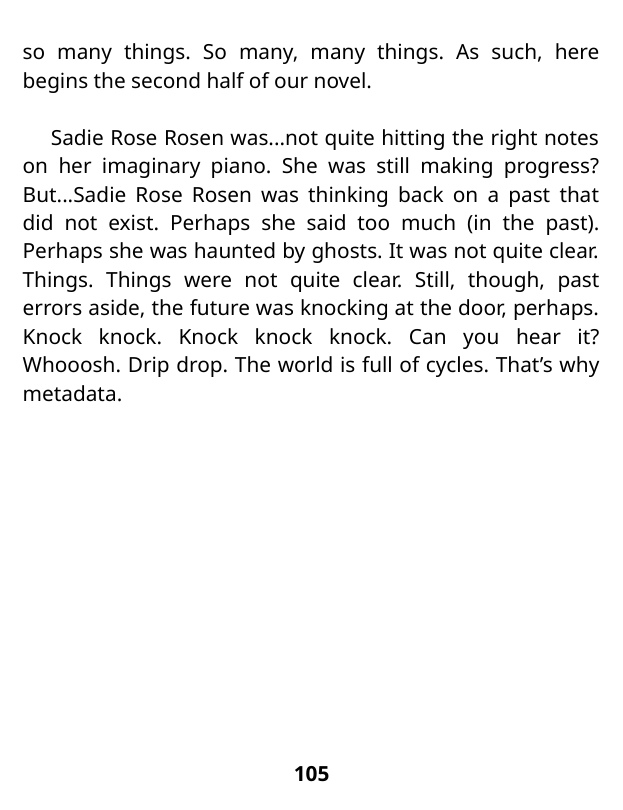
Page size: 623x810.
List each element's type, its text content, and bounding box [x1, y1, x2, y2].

text so many things. So many, many things. As such, here begins the second half of our novel. [22, 37, 600, 94]
text Sadie Rose Rosen was...not quite hitting the right notes on her imaginary piano. She was still making progress? But...Sadie Rose Rosen was thinking back on a past that did not exist. Perhaps she said too much (in the past). Perhaps she was haunted by ghosts. It was not quite clear. Things. Things were not quite clear. Still, though, past errors aside, the future was knocking at the door, perhaps. Knock knock. Knock knock knock. Can you hear it? Whooosh. Drip drop. The world is full of cycles. That’s why metadata. [22, 123, 600, 407]
